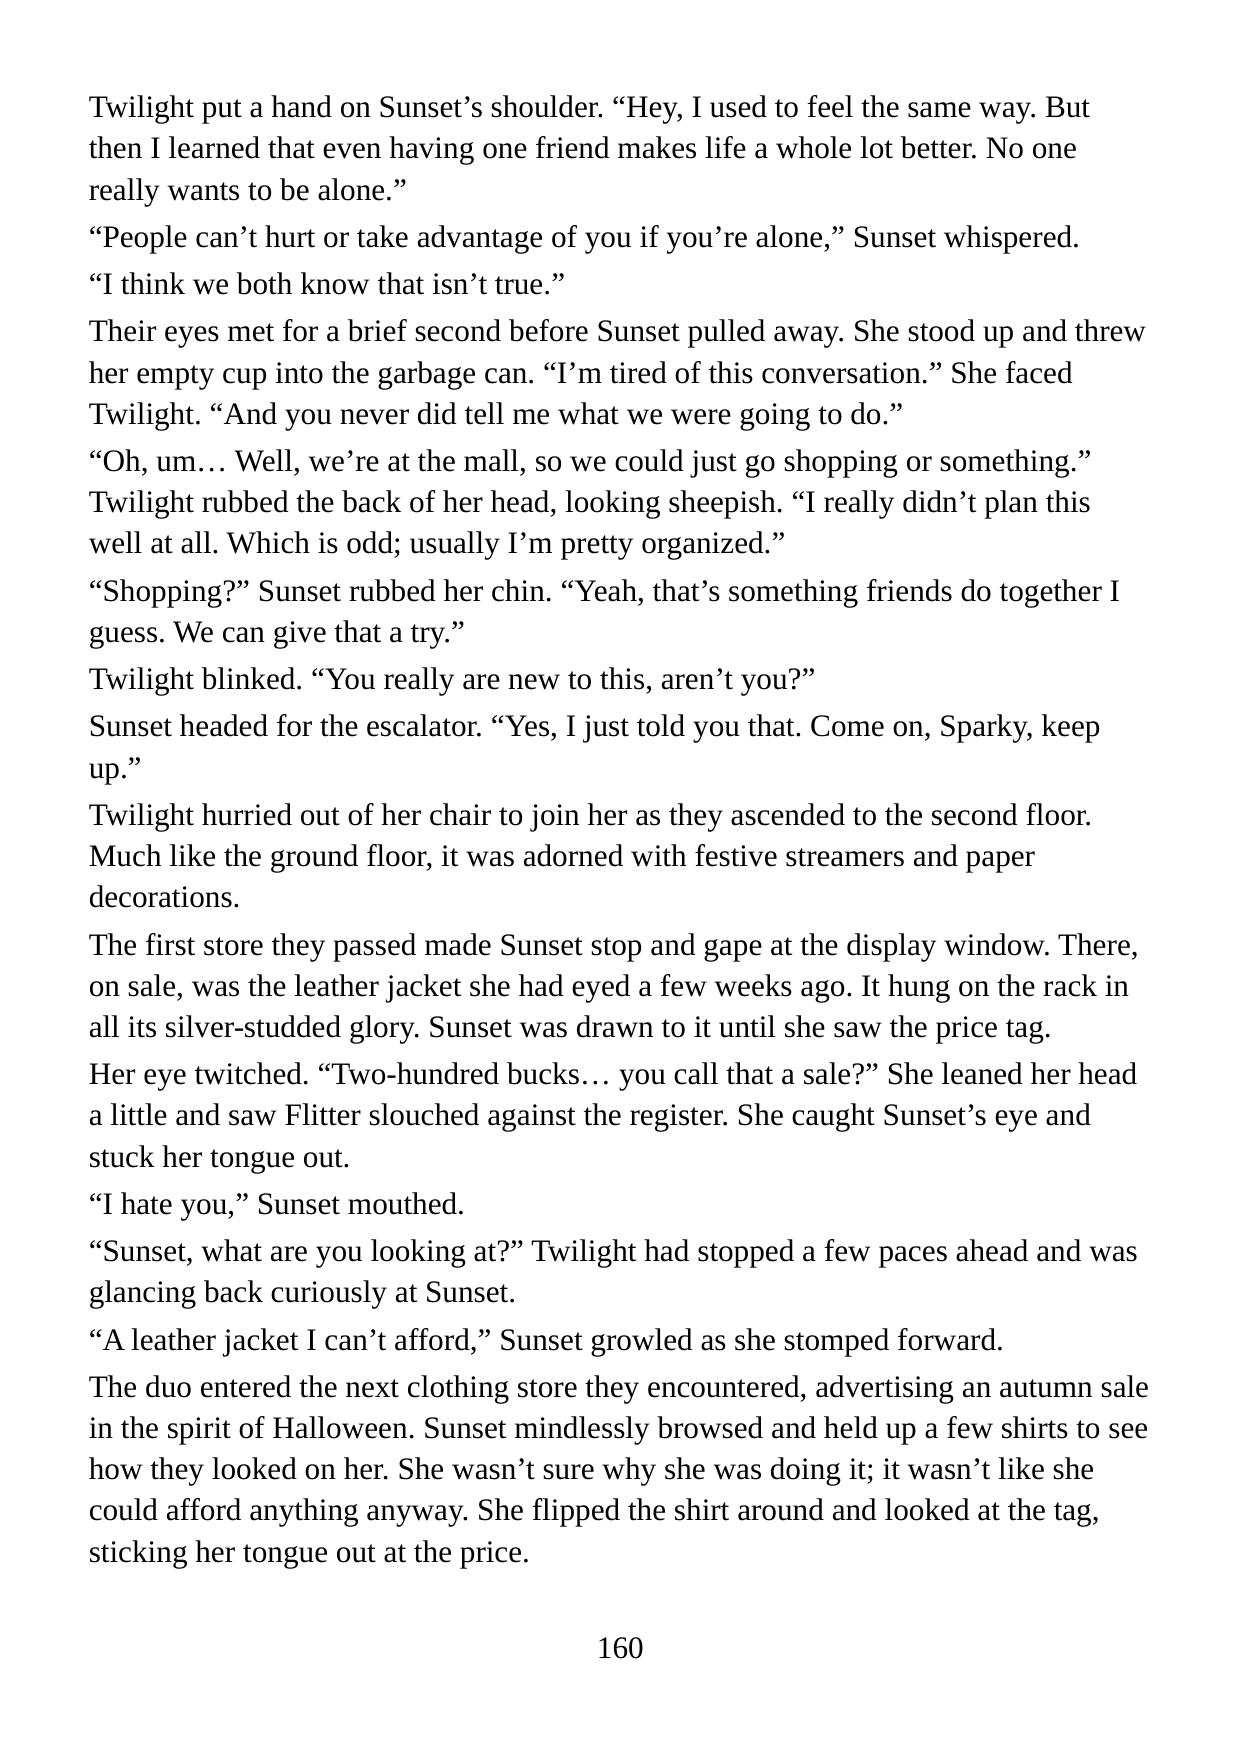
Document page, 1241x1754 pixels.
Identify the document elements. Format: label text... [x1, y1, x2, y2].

text “People can’t hurt or take advantage of you if you’re alone,” Sunset whispered. [88, 218, 1152, 254]
text Her eye twitched. “Two-hundred bucks… you call that a sale?” She leaned her head a little and saw Flitter slouched against the register. She caught Sunset’s eye and stuck her tongue out. [88, 1055, 1152, 1174]
text The duo entered the next clothing store they encountered, advertising an autumn sale in the spirit of Halloween. Sunset mindlessly browsed and held up a few shirts to see how they looked on her. She wasn’t sure why she was doing it; it wasn’t like she could afford anything anyway. She flipped the shirt around and looked at the tag, sticking her tongue out at the price. [88, 1368, 1152, 1569]
text “I hate you,” Sunset mouthed. [88, 1185, 1152, 1221]
text Twilight blinked. “You really are new to this, aren’t you?” [88, 660, 1152, 696]
text Their eyes met for a brief second before Sunset pulled away. She stood up and threw her empty cup into the garbage can. “I’m tired of this conversation.” She faced Twilight. “And you never did tell me what we were going to do.” [88, 313, 1152, 431]
text The first store they passed made Sunset stop and gape at the display window. There, on sale, was the leather jacket she had eyed a few weeks ago. It hung on the rack in all its silver-studded glory. Sunset was drawn to it until she saw the price tag. [88, 926, 1152, 1044]
text “Sunset, what are you looking at?” Twilight had stopped a few paces ahead and was glancing back curiously at Sunset. [88, 1232, 1152, 1309]
text “A leather jacket I can’t afford,” Sunset growled as she stomped forward. [88, 1321, 1152, 1357]
text Twilight put a hand on Sunset’s shoulder. “Hey, I used to feel the same way. But then I learned that even having one friend makes life a whole lot better. No one really wants to be alone.” [88, 88, 1152, 207]
text Twilight hurried out of her chair to join her as they ascended to the second floor. Much like the ground floor, it was adorned with festive streamers and paper decorations. [88, 796, 1152, 914]
text “Oh, um… Well, we’re at the mall, so we could just go shopping or something.” Twilight rubbed the back of her head, looking sheepish. “I really didn’t plan this well at all. Which is odd; usually I’m pretty organized.” [88, 442, 1152, 561]
text Sunset headed for the escalator. “Yes, I just told you that. Come on, Sparky, keep up.” [88, 708, 1152, 785]
text “I think we both know that isn’t true.” [88, 265, 1152, 301]
text “Shopping?” Sunset rubbed her chin. “Yeah, that’s something friends do together I guess. We can give that a try.” [88, 572, 1152, 649]
